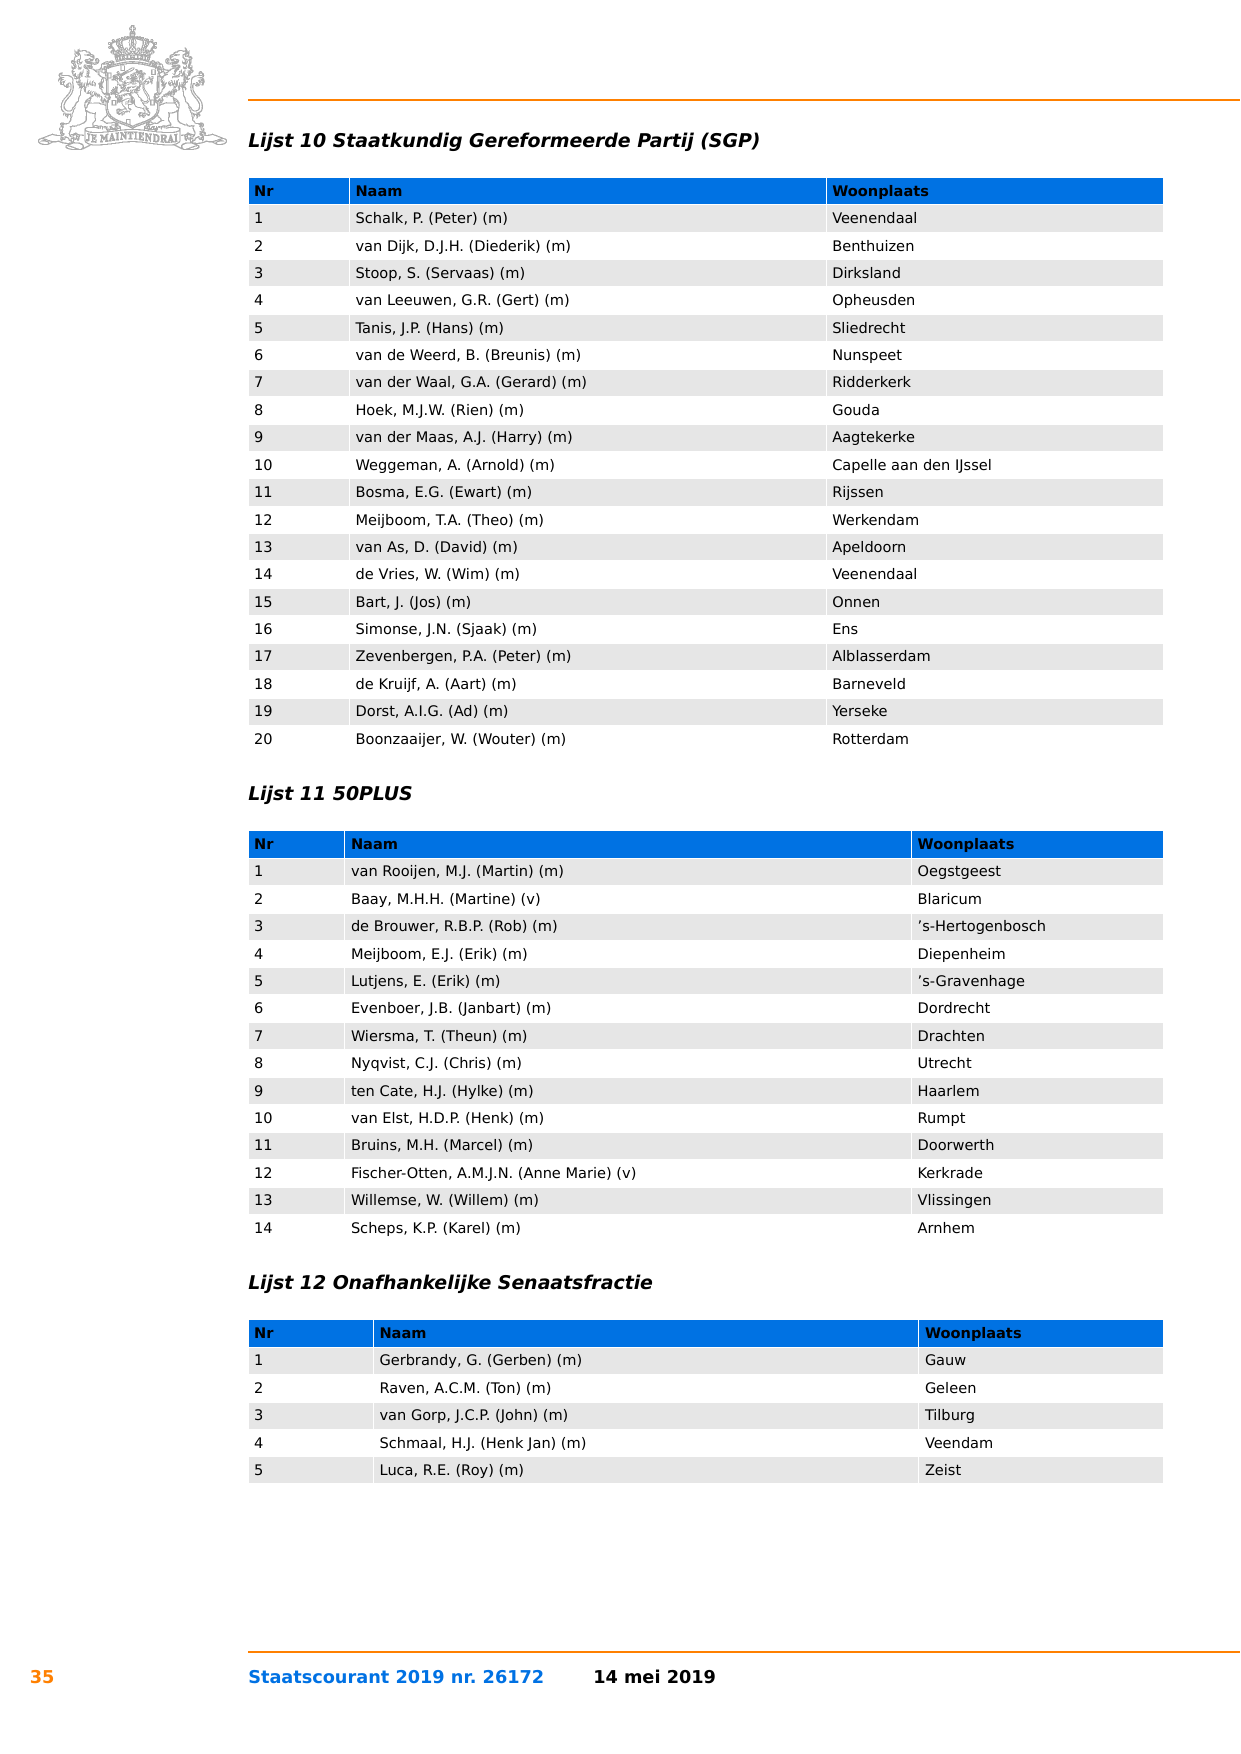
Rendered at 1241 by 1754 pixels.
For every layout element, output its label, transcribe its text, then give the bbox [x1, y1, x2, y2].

table_cell Weggeman, A. (Arnold) (m) [350, 452, 826, 478]
table_cell 10 [249, 1105, 344, 1132]
table_cell Gauw [919, 1348, 1163, 1374]
table_cell Dirksland [827, 260, 1163, 286]
picture [38, 25, 227, 150]
table_cell Gerbrandy, G. (Gerben) (m) [374, 1348, 918, 1374]
table_cell Luca, R.E. (Roy) (m) [374, 1457, 918, 1483]
table_cell Aagtekerke [827, 425, 1163, 451]
table_cell van Gorp, J.C.P. (John) (m) [374, 1403, 918, 1429]
table_cell Hoek, M.J.W. (Rien) (m) [350, 397, 826, 423]
table_cell Scheps, K.P. (Karel) (m) [345, 1215, 911, 1241]
table_cell Werkendam [827, 507, 1163, 533]
table_cell Barneveld [827, 671, 1163, 697]
subtitle Lijst 10 Staatkundig Gereformeerde Partij (SGP) [248, 130, 1163, 152]
table_cell Simonse, J.N. (Sjaak) (m) [350, 616, 826, 643]
table_cell Apeldoorn [827, 534, 1163, 560]
table_cell Yerseke [827, 699, 1163, 725]
table_cell 4 [249, 941, 344, 967]
table_cell 3 [249, 260, 349, 286]
table_cell Alblasserdam [827, 644, 1163, 670]
table_cell 2 [249, 1375, 373, 1401]
table_cell 14 [249, 1215, 344, 1241]
table_cell Raven, A.C.M. (Ton) (m) [374, 1375, 918, 1401]
table_cell Gouda [827, 397, 1163, 423]
table_cell 9 [249, 425, 349, 451]
table_cell 16 [249, 616, 349, 643]
table_cell Utrecht [912, 1050, 1163, 1077]
table_cell 5 [249, 315, 349, 341]
table_cell Baay, M.H.H. (Martine) (v) [345, 886, 911, 912]
table_cell 14 [249, 561, 349, 588]
table_cell van Elst, H.D.P. (Henk) (m) [345, 1105, 911, 1132]
table_cell ’s-Hertogenbosch [912, 914, 1163, 940]
table_cell Geleen [919, 1375, 1163, 1401]
table_header Nr [249, 831, 344, 858]
table_header Woonplaats [919, 1320, 1163, 1347]
table_cell de Vries, W. (Wim) (m) [350, 561, 826, 588]
table_cell van Leeuwen, G.R. (Gert) (m) [350, 288, 826, 314]
table_cell Ens [827, 616, 1163, 643]
table_cell 13 [249, 534, 349, 560]
table_cell 8 [249, 1050, 344, 1077]
table_cell Tilburg [919, 1403, 1163, 1429]
table_cell Meijboom, E.J. (Erik) (m) [345, 941, 911, 967]
table_cell Doorwerth [912, 1133, 1163, 1159]
table_cell 12 [249, 507, 349, 533]
table_cell Veendam [919, 1430, 1163, 1456]
table_cell Lutjens, E. (Erik) (m) [345, 968, 911, 994]
table_cell 5 [249, 968, 344, 994]
table_header Nr [249, 1320, 373, 1347]
table_cell Blaricum [912, 886, 1163, 912]
table_cell 12 [249, 1160, 344, 1186]
table_cell Rijssen [827, 479, 1163, 506]
table_cell 6 [249, 342, 349, 369]
table_cell de Kruijf, A. (Aart) (m) [350, 671, 826, 697]
table_cell Dorst, A.I.G. (Ad) (m) [350, 699, 826, 725]
table_cell 3 [249, 1403, 373, 1429]
table_cell ten Cate, H.J. (Hylke) (m) [345, 1078, 911, 1104]
table_cell Zeist [919, 1457, 1163, 1483]
table_cell Ridderkerk [827, 370, 1163, 396]
table_cell 19 [249, 699, 349, 725]
table_cell 7 [249, 370, 349, 396]
table_cell Veenendaal [827, 561, 1163, 588]
table_cell van de Weerd, B. (Breunis) (m) [350, 342, 826, 369]
table_cell Willemse, W. (Willem) (m) [345, 1188, 911, 1214]
table_cell Rumpt [912, 1105, 1163, 1132]
table_cell 2 [249, 233, 349, 259]
table_cell Onnen [827, 589, 1163, 615]
table_cell 17 [249, 644, 349, 670]
table_cell 1 [249, 859, 344, 885]
table_cell Rotterdam [827, 726, 1163, 752]
table_header Naam [350, 178, 826, 204]
table_cell Haarlem [912, 1078, 1163, 1104]
table_cell Meijboom, T.A. (Theo) (m) [350, 507, 826, 533]
table_cell 3 [249, 914, 344, 940]
table_cell van der Maas, A.J. (Harry) (m) [350, 425, 826, 451]
table_cell Schmaal, H.J. (Henk Jan) (m) [374, 1430, 918, 1456]
table_cell 6 [249, 996, 344, 1022]
table_cell van der Waal, G.A. (Gerard) (m) [350, 370, 826, 396]
table_cell Tanis, J.P. (Hans) (m) [350, 315, 826, 341]
table_cell Bart, J. (Jos) (m) [350, 589, 826, 615]
subtitle Lijst 12 Onafhankelijke Senaatsfractie [248, 1272, 1163, 1294]
table_cell Fischer-Otten, A.M.J.N. (Anne Marie) (v) [345, 1160, 911, 1186]
table_cell Nyqvist, C.J. (Chris) (m) [345, 1050, 911, 1077]
table_cell Nunspeet [827, 342, 1163, 369]
subtitle Lijst 11 50PLUS [248, 783, 1163, 805]
table_cell de Brouwer, R.B.P. (Rob) (m) [345, 914, 911, 940]
table_cell 1 [249, 205, 349, 232]
table_cell 20 [249, 726, 349, 752]
table_cell Dordrecht [912, 996, 1163, 1022]
table_header Woonplaats [912, 831, 1163, 858]
table_header Naam [345, 831, 911, 858]
table_cell Stoop, S. (Servaas) (m) [350, 260, 826, 286]
table_header Naam [374, 1320, 918, 1347]
table_cell Evenboer, J.B. (Janbart) (m) [345, 996, 911, 1022]
table_cell 4 [249, 1430, 373, 1456]
table_cell 13 [249, 1188, 344, 1214]
table_cell 7 [249, 1023, 344, 1049]
table_cell Arnhem [912, 1215, 1163, 1241]
table_cell Benthuizen [827, 233, 1163, 259]
table_cell Capelle aan den IJssel [827, 452, 1163, 478]
table_cell ’s-Gravenhage [912, 968, 1163, 994]
table_cell 11 [249, 1133, 344, 1159]
table_cell Opheusden [827, 288, 1163, 314]
table_cell 4 [249, 288, 349, 314]
table_cell Schalk, P. (Peter) (m) [350, 205, 826, 232]
table_cell van As, D. (David) (m) [350, 534, 826, 560]
table_cell Kerkrade [912, 1160, 1163, 1186]
table_cell Wiersma, T. (Theun) (m) [345, 1023, 911, 1049]
table_cell 10 [249, 452, 349, 478]
table_cell 9 [249, 1078, 344, 1104]
table_cell Zevenbergen, P.A. (Peter) (m) [350, 644, 826, 670]
table_cell 11 [249, 479, 349, 506]
table_cell Oegstgeest [912, 859, 1163, 885]
table_cell Boonzaaijer, W. (Wouter) (m) [350, 726, 826, 752]
table_cell 1 [249, 1348, 373, 1374]
table_cell van Dijk, D.J.H. (Diederik) (m) [350, 233, 826, 259]
table_cell 5 [249, 1457, 373, 1483]
table_cell Bruins, M.H. (Marcel) (m) [345, 1133, 911, 1159]
table_cell 18 [249, 671, 349, 697]
table_cell Drachten [912, 1023, 1163, 1049]
table_header Woonplaats [827, 178, 1163, 204]
table_cell 8 [249, 397, 349, 423]
table_cell van Rooijen, M.J. (Martin) (m) [345, 859, 911, 885]
table_cell 2 [249, 886, 344, 912]
table_cell Bosma, E.G. (Ewart) (m) [350, 479, 826, 506]
table_cell Veenendaal [827, 205, 1163, 232]
table_cell Sliedrecht [827, 315, 1163, 341]
table_cell 15 [249, 589, 349, 615]
table_cell Vlissingen [912, 1188, 1163, 1214]
table_cell Diepenheim [912, 941, 1163, 967]
table_header Nr [249, 178, 349, 204]
